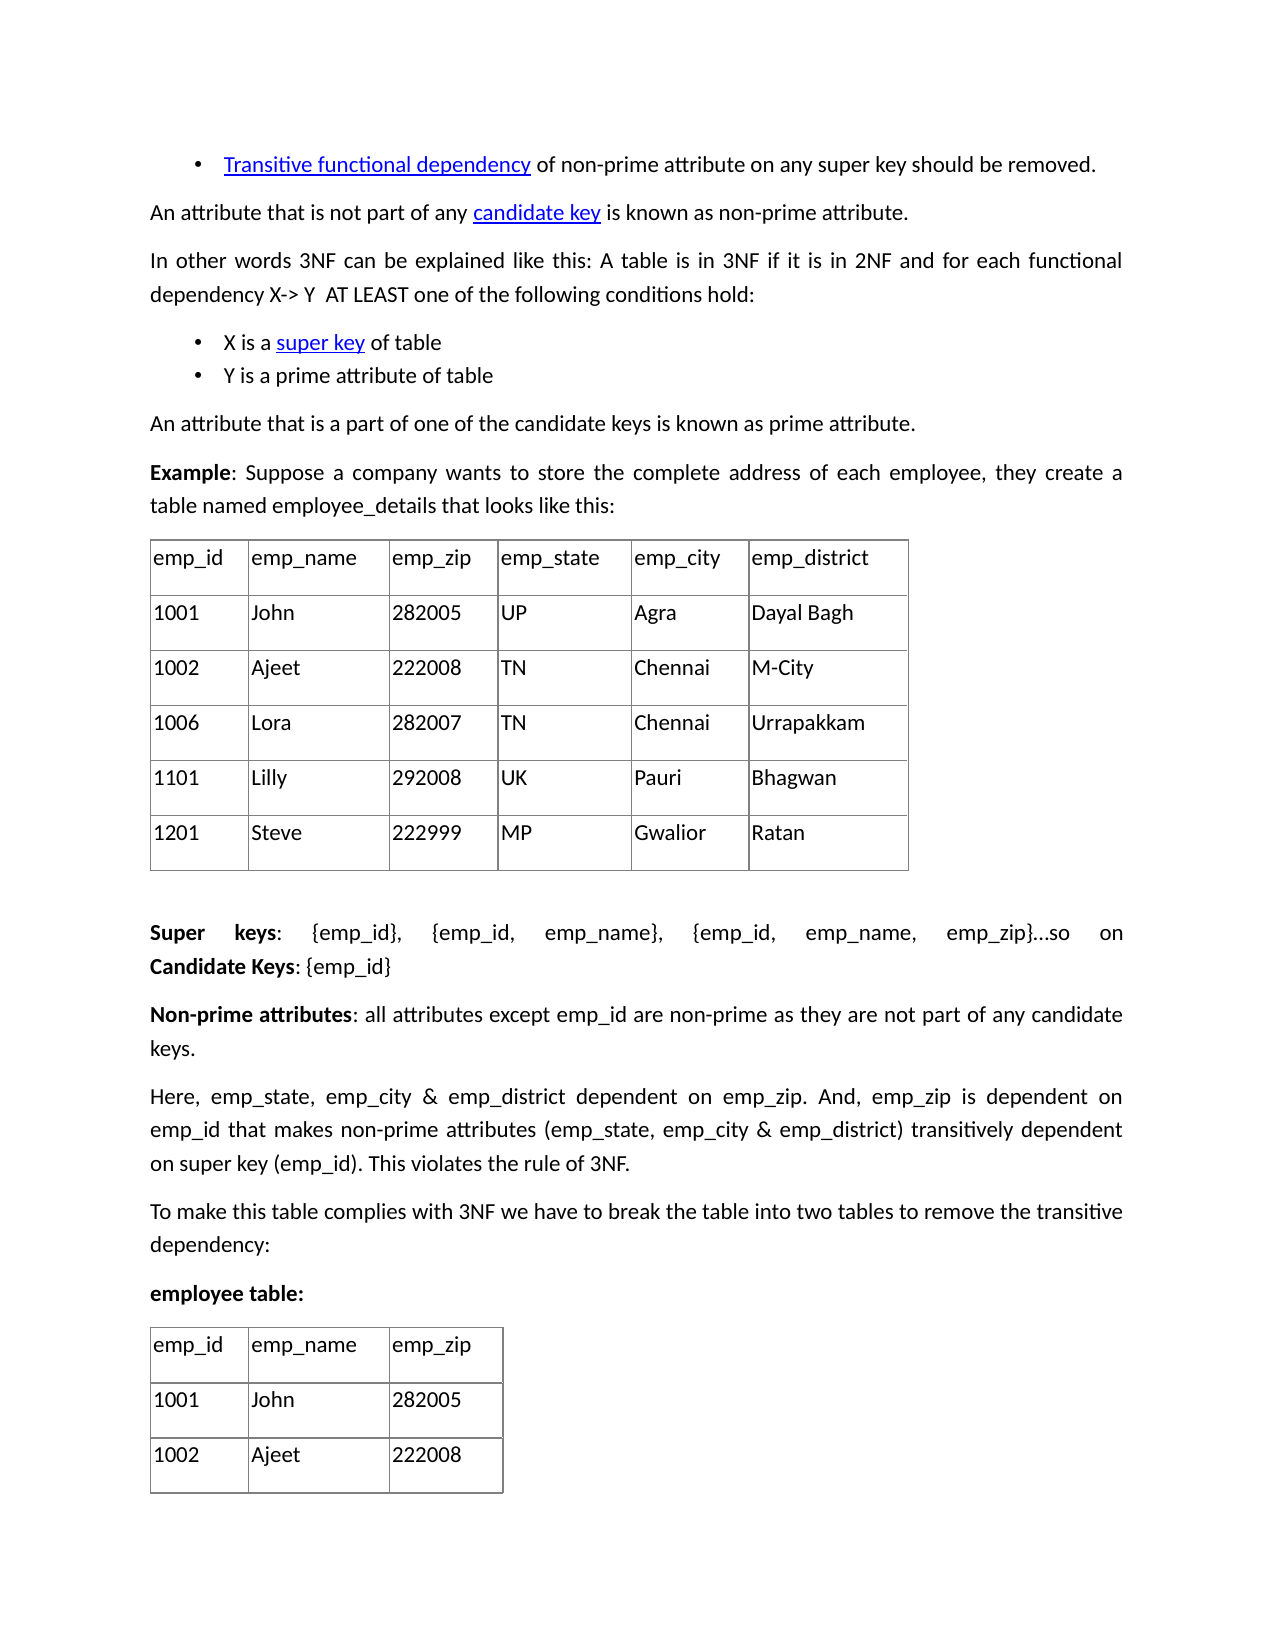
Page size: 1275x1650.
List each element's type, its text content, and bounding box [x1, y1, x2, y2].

table_header emp_id [151, 541, 248, 594]
table_cell UK [499, 761, 631, 815]
table_cell Lora [249, 706, 389, 760]
text Example: Suppose a company wants to store the complete address of each employee, they create a table named employee_details that looks like this: [150, 458, 1125, 519]
table_cell Dayal Bagh [750, 595, 908, 649]
table_cell 1201 [151, 816, 248, 870]
table_cell Chennai [632, 651, 748, 705]
table_cell 1006 [151, 706, 248, 760]
list Transitive functional dependency of non-prime attribute on any super key should be removed. [194, 150, 1125, 178]
table_cell 1001 [151, 596, 248, 649]
text Super keys: {emp_id}, {emp_id, emp_name}, {emp_id, emp_name, emp_zip}…so on Candidate Keys: {emp_id} [150, 918, 1125, 980]
table_cell UP [499, 596, 631, 649]
list X is a super key of table [194, 328, 1125, 356]
table_cell Steve [249, 816, 389, 870]
table_cell Gwalior [632, 816, 748, 870]
table_cell Urrapakkam [750, 705, 908, 760]
table_cell TN [499, 706, 631, 760]
table_cell 282005 [390, 596, 497, 649]
table_cell Chennai [632, 706, 748, 760]
table_cell 282005 [390, 1384, 502, 1437]
table_cell Pauri [632, 761, 748, 815]
table_header emp_name [249, 1328, 389, 1382]
table_cell 1001 [151, 1384, 248, 1437]
table_cell 222999 [390, 816, 497, 870]
table_header emp_zip [390, 541, 497, 594]
table_cell John [249, 596, 389, 649]
table_header emp_zip [390, 1328, 502, 1382]
table_cell 282007 [390, 706, 497, 760]
table_cell Ajeet [249, 1439, 389, 1492]
table_header emp_city [632, 541, 748, 594]
table_header emp_id [151, 1328, 248, 1382]
table_header emp_name [249, 541, 389, 594]
text Non-prime attributes: all attributes except emp_id are non-prime as they are not part of any candidate keys. [150, 1000, 1125, 1062]
table_cell MP [499, 816, 631, 870]
table_cell 222008 [390, 1439, 502, 1492]
table_header emp_state [499, 541, 631, 594]
table_cell Lilly [249, 761, 389, 815]
text employee table: [150, 1279, 1125, 1307]
table_cell TN [499, 651, 631, 705]
table_header emp_district [750, 541, 908, 594]
table_cell 1101 [151, 761, 248, 815]
table_cell John [249, 1384, 389, 1437]
table_cell 1002 [151, 651, 248, 705]
text An attribute that is a part of one of the candidate keys is known as prime attribute. [150, 409, 1125, 438]
text To make this table complies with 3NF we have to break the table into two tables to remove the transitive dependency: [150, 1197, 1125, 1259]
list Y is a prime attribute of table [194, 361, 1125, 389]
table_cell Bhagwan [750, 760, 908, 815]
text In other words 3NF can be explained like this: A table is in 3NF if it is in 2NF and for each functional dependency X-> Y AT LEAST one of the following conditions hold: [150, 246, 1125, 308]
table_cell Ratan [750, 815, 908, 870]
text Here, emp_state, emp_city & emp_district dependent on emp_zip. And, emp_zip is dependent on emp_id that makes non-prime attributes (emp_state, emp_city & emp_district) transitively dependent on super key (emp_id). This violates the rule of 3NF. [150, 1082, 1125, 1177]
text An attribute that is not part of any candidate key is known as non-prime attribute. [150, 198, 1125, 226]
table_cell 1002 [151, 1439, 248, 1492]
table_cell M-City [750, 650, 908, 705]
table_cell 292008 [390, 761, 497, 815]
table_cell 222008 [390, 651, 497, 705]
table_cell Agra [632, 596, 748, 649]
table_cell Ajeet [249, 651, 389, 705]
